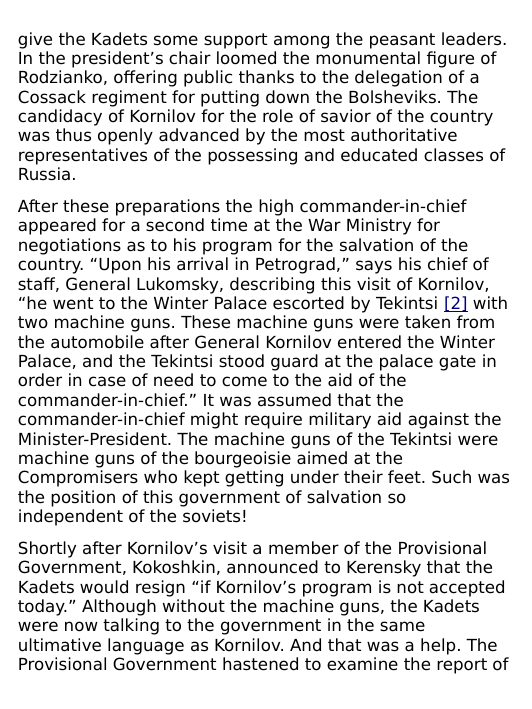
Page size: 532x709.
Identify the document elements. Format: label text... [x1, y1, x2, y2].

text give the Kadets some support among the peasant leaders. In the president’s chair loomed the monumental figure of Rodzianko, offering public thanks to the delegation of a Cossack regiment for putting down the Bolsheviks. The candidacy of Kornilov for the role of savior of the country was thus openly advanced by the most authoritative representatives of the possessing and educated classes of Russia. [18, 29, 514, 184]
text Shortly after Kornilov’s visit a member of the Provisional Government, Kokoshkin, announced to Kerensky that the Kadets would resign “if Kornilov’s program is not accepted today.” Although without the machine guns, the Kadets were now talking to the government in the same ultimative language as Kornilov. And that was a help. The Provisional Government hastened to examine the report of [18, 539, 514, 674]
text After these preparations the high commander-in-chief appeared for a second time at the War Ministry for negotiations as to his program for the salvation of the country. “Upon his arrival in Petrograd,” says his chief of staff, General Lukomsky, describing this visit of Kornilov, “he went to the Winter Palace escorted by Tekintsi [2] with two machine guns. These machine guns were taken from the automobile after General Kornilov entered the Winter Palace, and the Tekintsi stood guard at the palace gate in order in case of need to come to the aid of the commander-in-chief.” It was assumed that the commander-in-chief might require military aid against the Minister-President. The machine guns of the Tekintsi were machine guns of the bourgeoisie aimed at the Compromisers who kept getting under their feet. Such was the position of this government of salvation so independent of the soviets! [18, 197, 514, 526]
